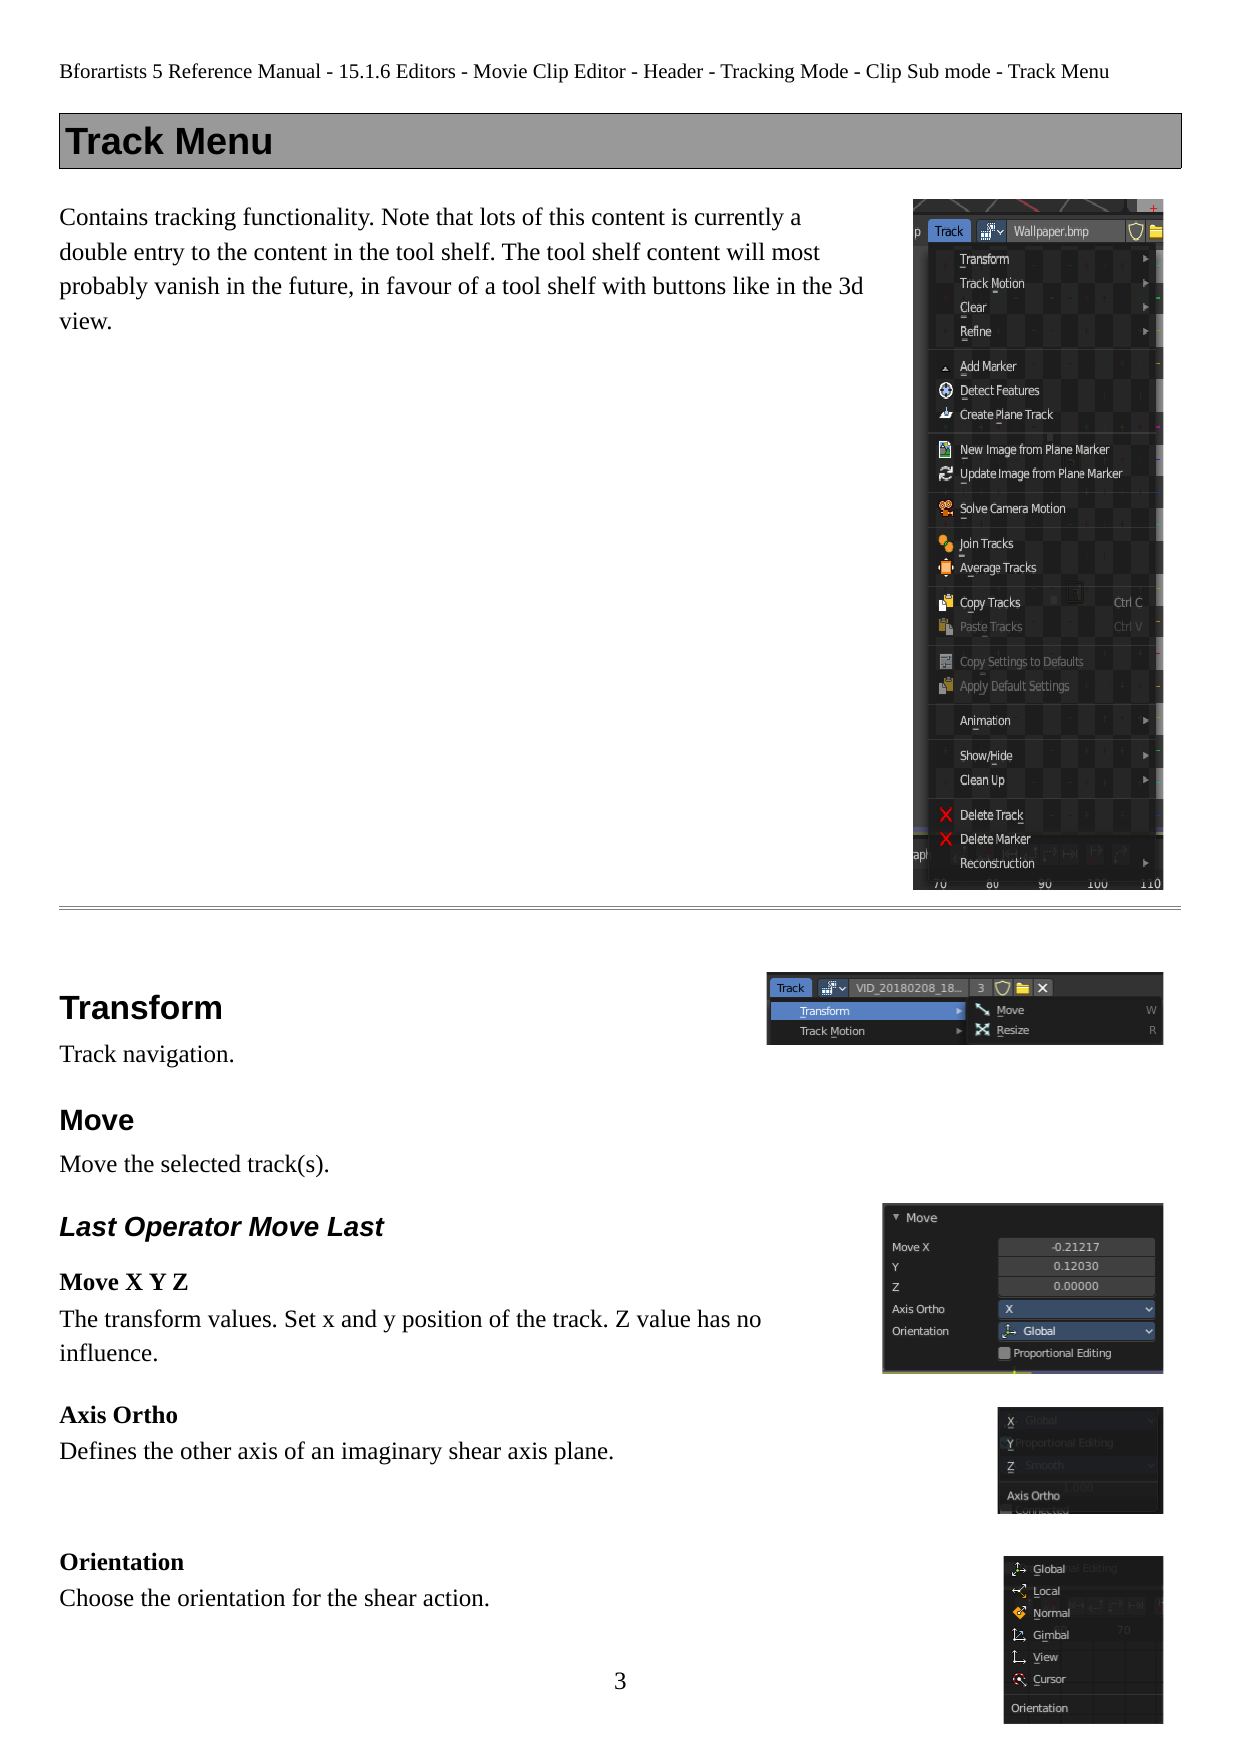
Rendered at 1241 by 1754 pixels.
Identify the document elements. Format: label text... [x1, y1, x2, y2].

subtitle [1164, 1267, 1181, 1296]
subtitle Transform [59, 988, 766, 1026]
text Track navigation. [59, 1039, 1181, 1068]
subtitle Last Operator Move Last [59, 1210, 882, 1242]
picture [913, 199, 1164, 890]
text Contains tracking functionality. Note that lots of this content is currently a double entry to the content in the tool shelf. The tool shelf content will most probably vanish in the future, in favour of a tool shelf with buttons like in the 3d view. [59, 202, 913, 334]
picture [997, 1407, 1164, 1514]
subtitle [1164, 1210, 1181, 1242]
picture [766, 972, 1164, 1045]
subtitle [1164, 988, 1181, 1026]
subtitle Move X Y Z [59, 1267, 882, 1296]
text Defines the other axis of an imaginary shear axis plane. [59, 1436, 997, 1465]
subtitle Axis Ortho [59, 1400, 1181, 1428]
picture [1003, 1556, 1164, 1724]
picture [882, 1203, 1164, 1374]
text Choose the orientation for the shear action. [59, 1583, 1003, 1612]
subtitle Orientation [59, 1547, 1181, 1576]
text The transform values. Set x and y position of the track. Z value has no influence. [59, 1304, 882, 1367]
subtitle Move [59, 1102, 1181, 1136]
table_header Track Menu [60, 114, 1181, 168]
text Move the selected track(s). [59, 1149, 1181, 1177]
